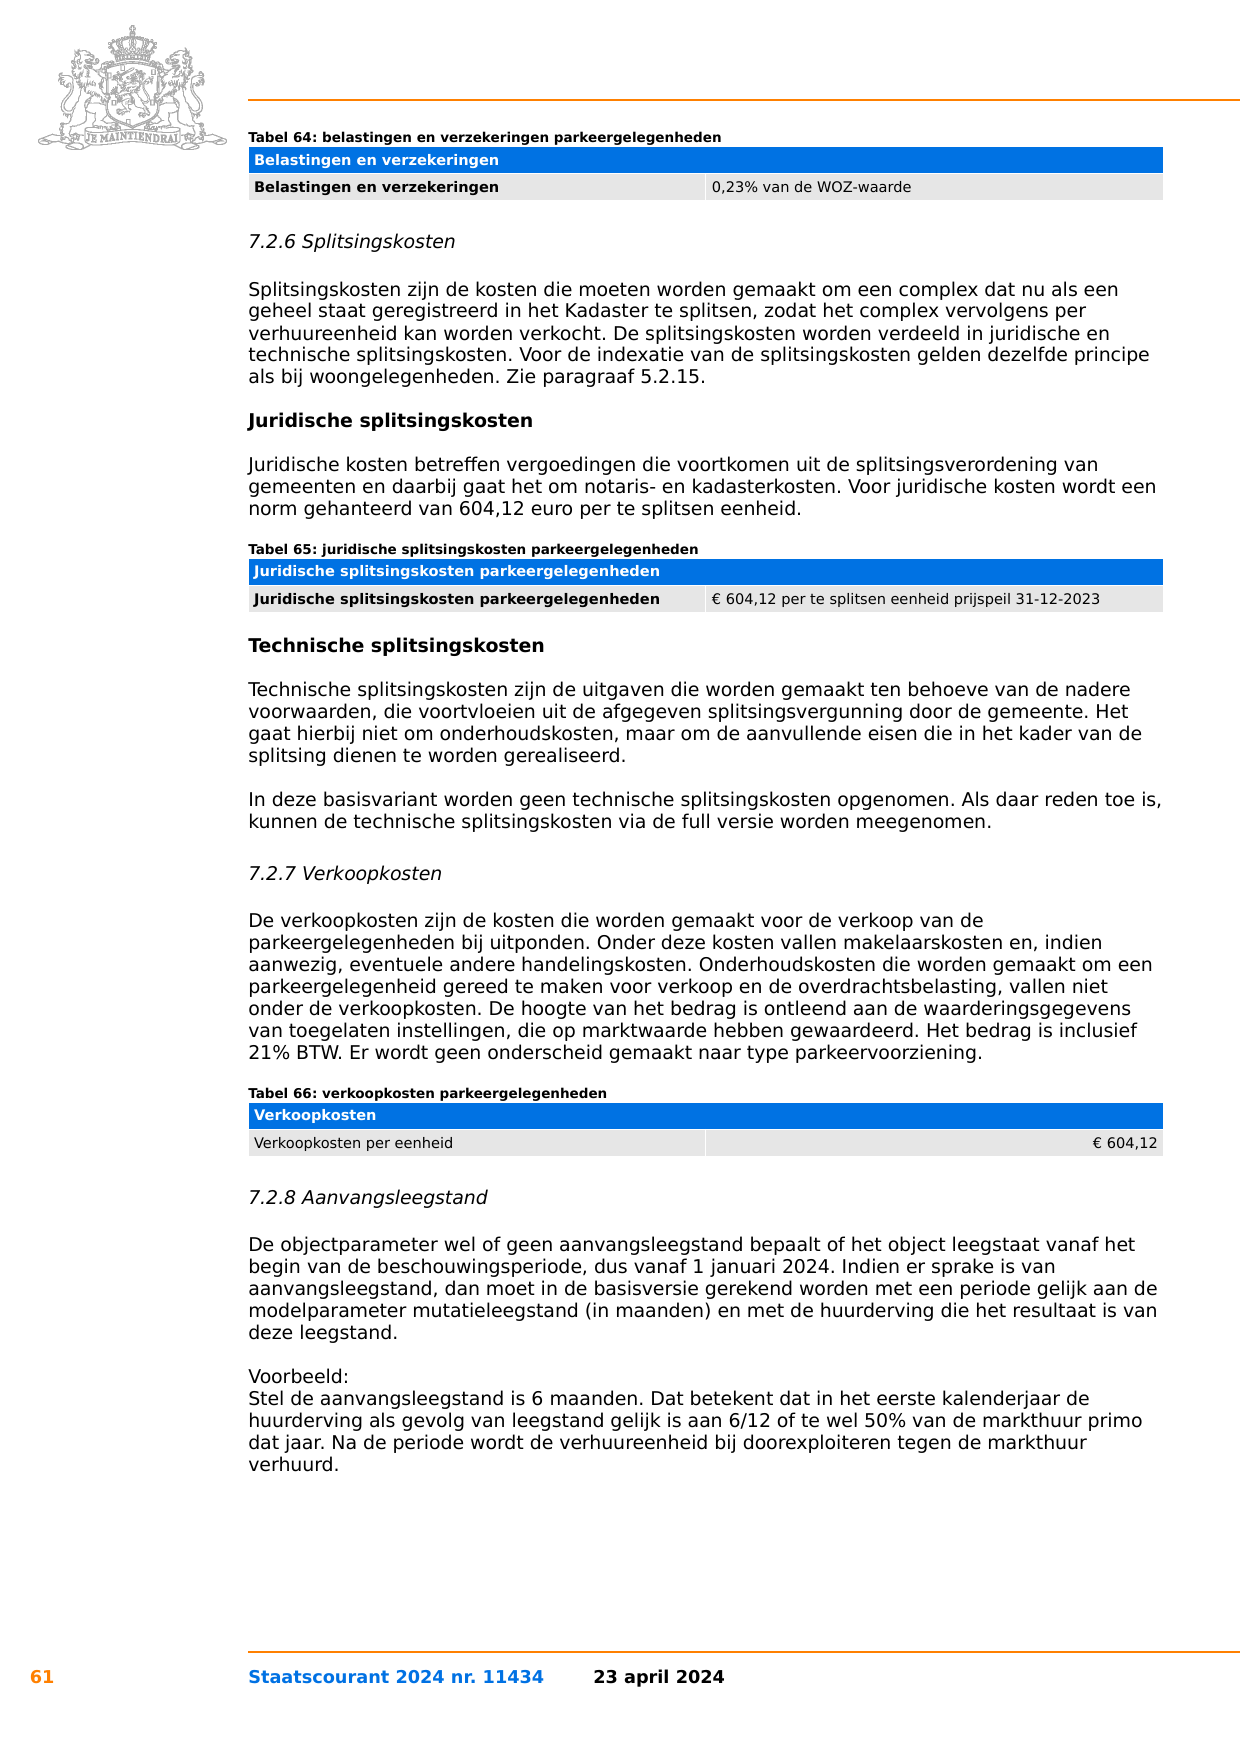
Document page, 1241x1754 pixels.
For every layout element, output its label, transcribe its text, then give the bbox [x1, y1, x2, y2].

table_cell Verkoopkosten per eenheid [249, 1130, 705, 1156]
table_cell Belastingen en verzekeringen [249, 147, 1163, 173]
text Stel de aanvangsleegstand is 6 maanden. Dat betekent dat in het eerste kalenderjaar de huurderving als gevolg van leegstand gelijk is aan 6/12 of te wel 50% van de markthuur primo dat jaar. Na de periode wordt de verhuureenheid bij doorexploiteren tegen de markthuur verhuurd. [248, 1388, 1163, 1476]
table_header Tabel 64: belastingen en verzekeringen parkeergelegenheden [248, 130, 1163, 146]
table_cell € 604,12 per te splitsen eenheid prijspeil 31-12-2023 [706, 586, 1163, 612]
subtitle Technische splitsingskosten [248, 635, 1163, 657]
text Voorbeeld: [248, 1366, 1163, 1388]
table_cell 0,23% van de WOZ-waarde [706, 174, 1163, 200]
text De verkoopkosten zijn de kosten die worden gemaakt voor de verkoop van de parkeergelegenheden bij uitponden. Onder deze kosten vallen makelaarskosten en, indien aanwezig, eventuele andere handelingskosten. Onderhoudskosten die worden gemaakt om een parkeergelegenheid gereed te maken voor verkoop en de overdrachtsbelasting, vallen niet onder de verkoopkosten. De hoogte van het bedrag is ontleend aan de waarderingsgegevens van toegelaten instellingen, die op marktwaarde hebben gewaardeerd. Het bedrag is inclusief 21% BTW. Er wordt geen onderscheid gemaakt naar type parkeervoorziening. [248, 910, 1163, 1064]
subtitle 7.2.6 Splitsingskosten [248, 231, 1163, 253]
table_header Tabel 65: juridische splitsingskosten parkeergelegenheden [248, 542, 1163, 558]
table_cell € 604,12 [706, 1130, 1163, 1156]
table_cell Juridische splitsingskosten parkeergelegenheden [249, 559, 1163, 585]
text De objectparameter wel of geen aanvangsleegstand bepaalt of het object leegstaat vanaf het begin van de beschouwingsperiode, dus vanaf 1 januari 2024. Indien er sprake is van aanvangsleegstand, dan moet in de basisversie gerekend worden met een periode gelijk aan de modelparameter mutatieleegstand (in maanden) en met de huurderving die het resultaat is van deze leegstand. [248, 1234, 1163, 1344]
table_header Tabel 66: verkoopkosten parkeergelegenheden [248, 1086, 1163, 1101]
subtitle Juridische splitsingskosten [248, 410, 1163, 432]
text Technische splitsingskosten zijn de uitgaven die worden gemaakt ten behoeve van de nadere voorwaarden, die voortvloeien uit de afgegeven splitsingsvergunning door de gemeente. Het gaat hierbij niet om onderhoudskosten, maar om de aanvullende eisen die in het kader van de splitsing dienen te worden gerealiseerd. [248, 679, 1163, 767]
text Splitsingskosten zijn de kosten die moeten worden gemaakt om een complex dat nu als een geheel staat geregistreerd in het Kadaster te splitsen, zodat het complex vervolgens per verhuureenheid kan worden verkocht. De splitsingskosten worden verdeeld in juridische en technische splitsingskosten. Voor de indexatie van de splitsingskosten gelden dezelfde principe als bij woongelegenheden. Zie paragraaf 5.2.15. [248, 278, 1163, 388]
subtitle 7.2.8 Aanvangsleegstand [248, 1187, 1163, 1209]
text In deze basisvariant worden geen technische splitsingskosten opgenomen. Als daar reden toe is, kunnen de technische splitsingskosten via de full versie worden meegenomen. [248, 789, 1163, 833]
table_cell Belastingen en verzekeringen [249, 174, 705, 200]
table_cell Verkoopkosten [249, 1103, 1163, 1129]
subtitle 7.2.7 Verkoopkosten [248, 863, 1163, 885]
picture [38, 25, 227, 150]
table_cell Juridische splitsingskosten parkeergelegenheden [249, 586, 705, 612]
text Juridische kosten betreffen vergoedingen die voortkomen uit de splitsingsverordening van gemeenten en daarbij gaat het om notaris- en kadasterkosten. Voor juridische kosten wordt een norm gehanteerd van 604,12 euro per te splitsen eenheid. [248, 454, 1163, 520]
